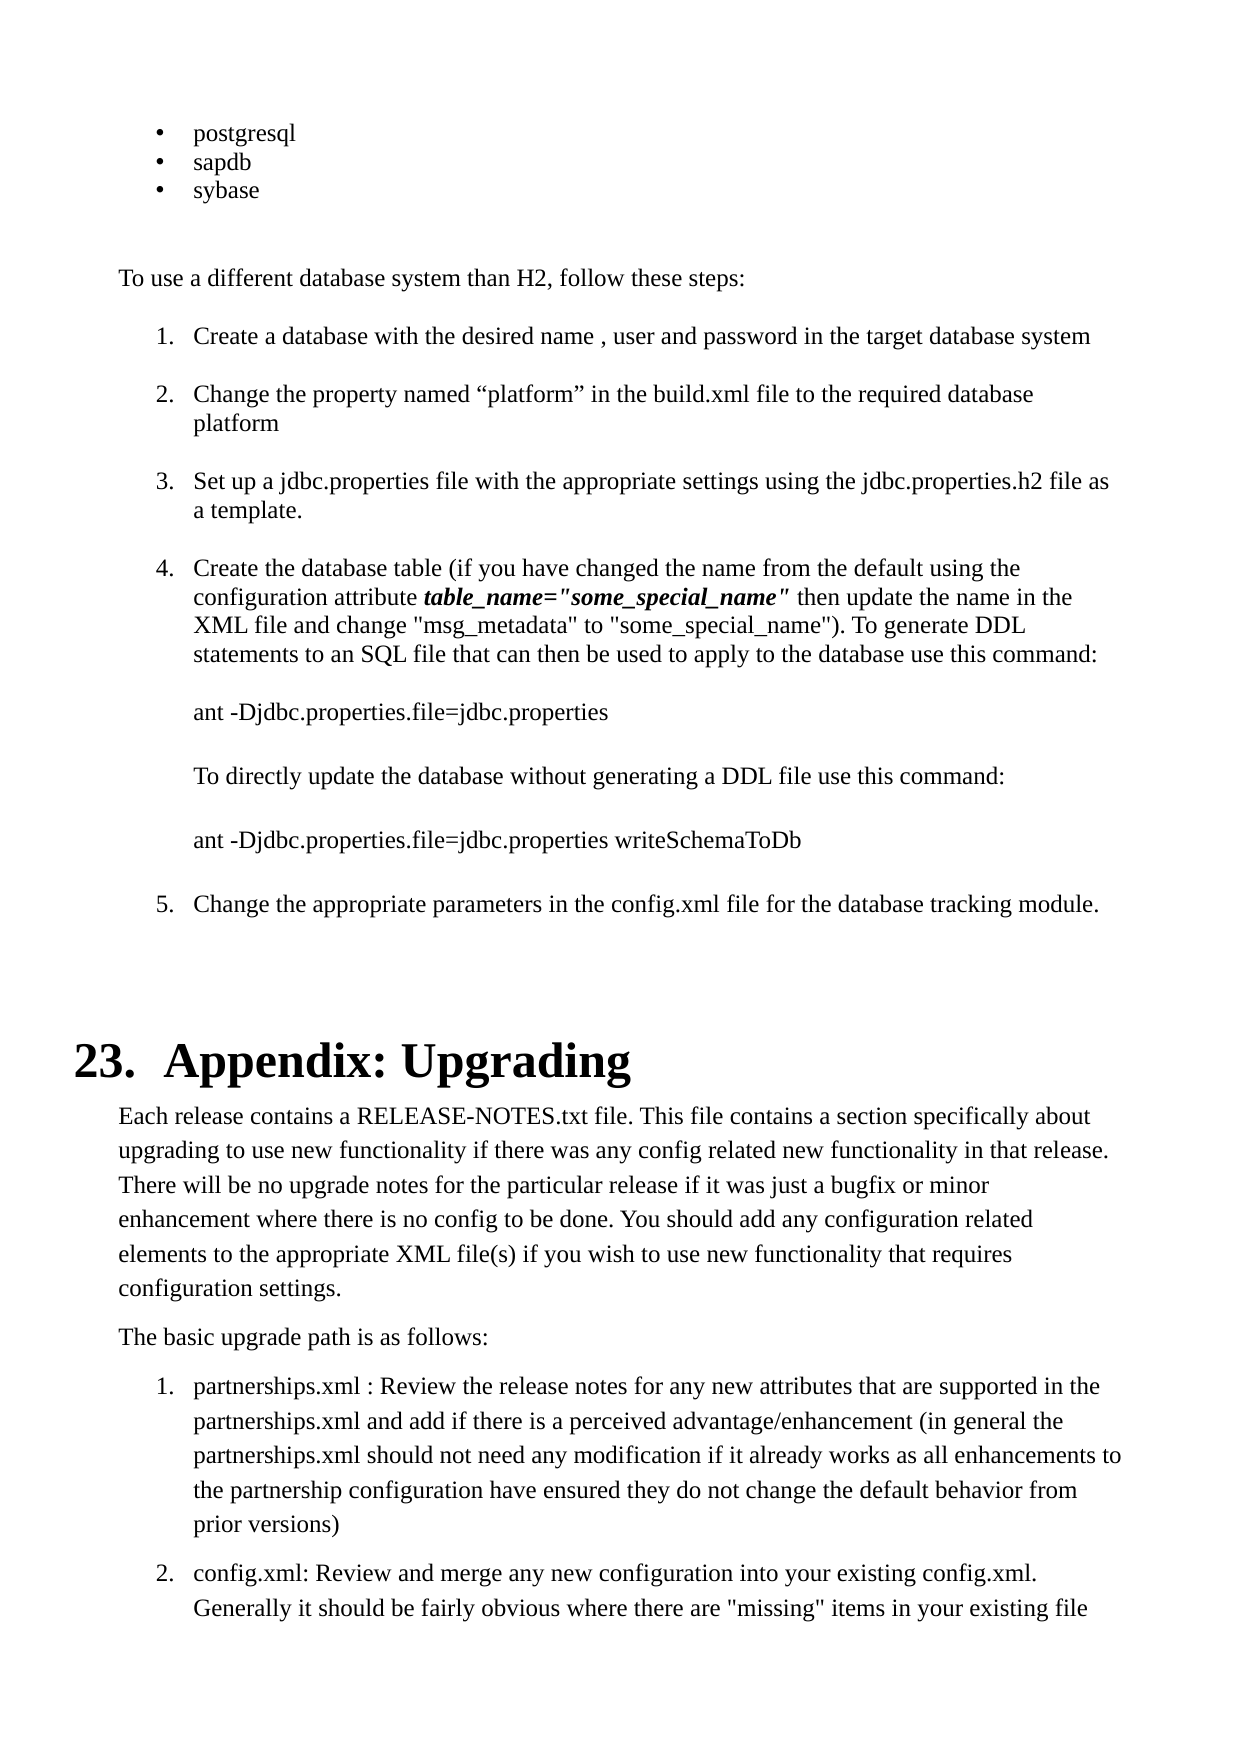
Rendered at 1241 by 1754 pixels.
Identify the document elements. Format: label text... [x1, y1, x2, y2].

list sybase [156, 176, 1122, 204]
list Change the property named “platform” in the build.xml file to the required database platform [156, 379, 1122, 437]
text The basic upgrade path is as follows: [118, 1322, 1122, 1351]
list ant -Djdbc.properties.file=jdbc.properties writeSchemaToDb [156, 825, 1122, 854]
list partnerships.xml : Review the release notes for any new attributes that are supported in the partnerships.xml and add if there is a perceived advantage/enhancement (in general the partnerships.xml should not need any modification if it already works as all enhancements to the partnership configuration have ensured they do not change the default behavior from prior versions) [156, 1371, 1122, 1538]
list Create the database table (if you have changed the name from the default using the configuration attribute table_name="some_special_name" then update the name in the XML file and change "msg_metadata" to "some_special_name"). To generate DDL statements to an SQL file that can then be used to apply to the database use this command: [156, 553, 1122, 668]
text Each release contains a RELEASE-NOTES.txt file. This file contains a section specifically about upgrading to use new functionality if there was any config related new functionality in that release. There will be no upgrade notes for the particular release if it was just a bugfix or minor enhancement where there is no config to be done. You should add any configuration related elements to the appropriate XML file(s) if you wish to use new functionality that requires configuration settings. [118, 1101, 1122, 1302]
list postgresql [156, 118, 1122, 147]
list sapdb [156, 147, 1122, 176]
list To directly update the database without generating a DDL file use this command: [156, 761, 1122, 790]
list Create a database with the desired name , user and password in the target database system [156, 321, 1122, 349]
subtitle Appendix: Upgrading [73, 1031, 1122, 1088]
list Set up a jdbc.properties file with the appropriate settings using the jdbc.properties.h2 file as a template. [156, 466, 1122, 523]
list ant -Djdbc.properties.file=jdbc.properties [156, 697, 1122, 726]
list To use a different database system than H2, follow these steps: [118, 263, 1122, 291]
list Change the appropriate parameters in the config.xml file for the database tracking module. [156, 889, 1122, 918]
list config.xml: Review and merge any new configuration into your existing config.xml. Generally it should be fairly obvious where there are "missing" items in your existing file [156, 1558, 1122, 1622]
